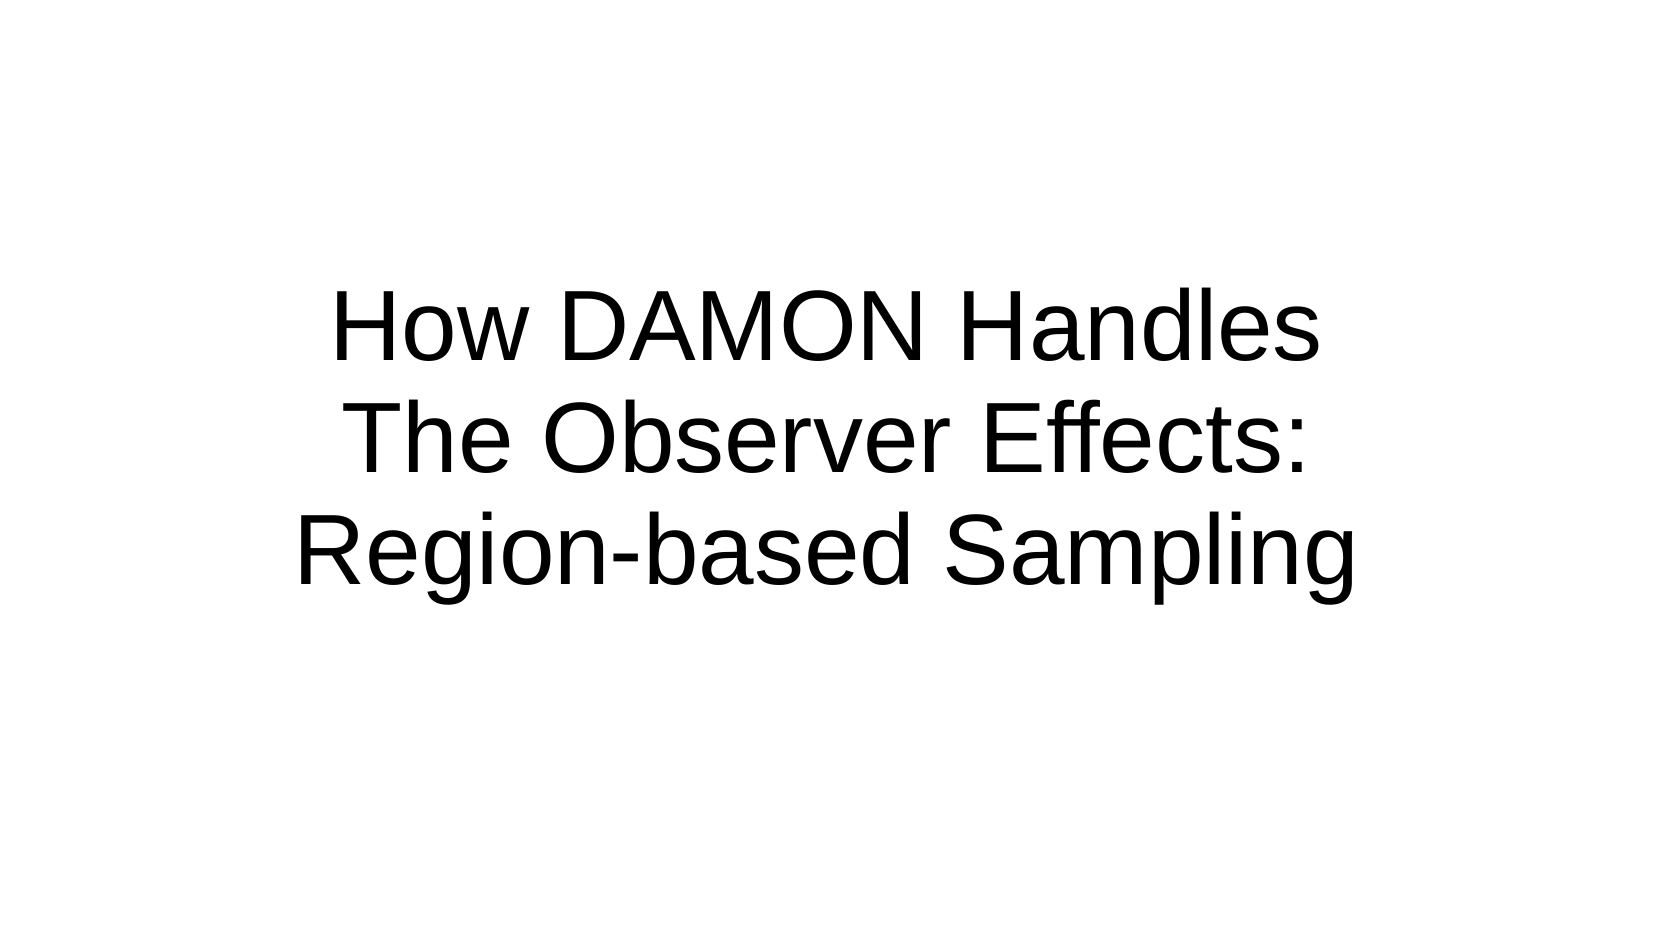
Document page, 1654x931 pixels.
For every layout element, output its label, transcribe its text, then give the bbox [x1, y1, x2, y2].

text_box How DAMON Handles The Observer Effects: Region-based Sampling [82, 108, 1571, 767]
